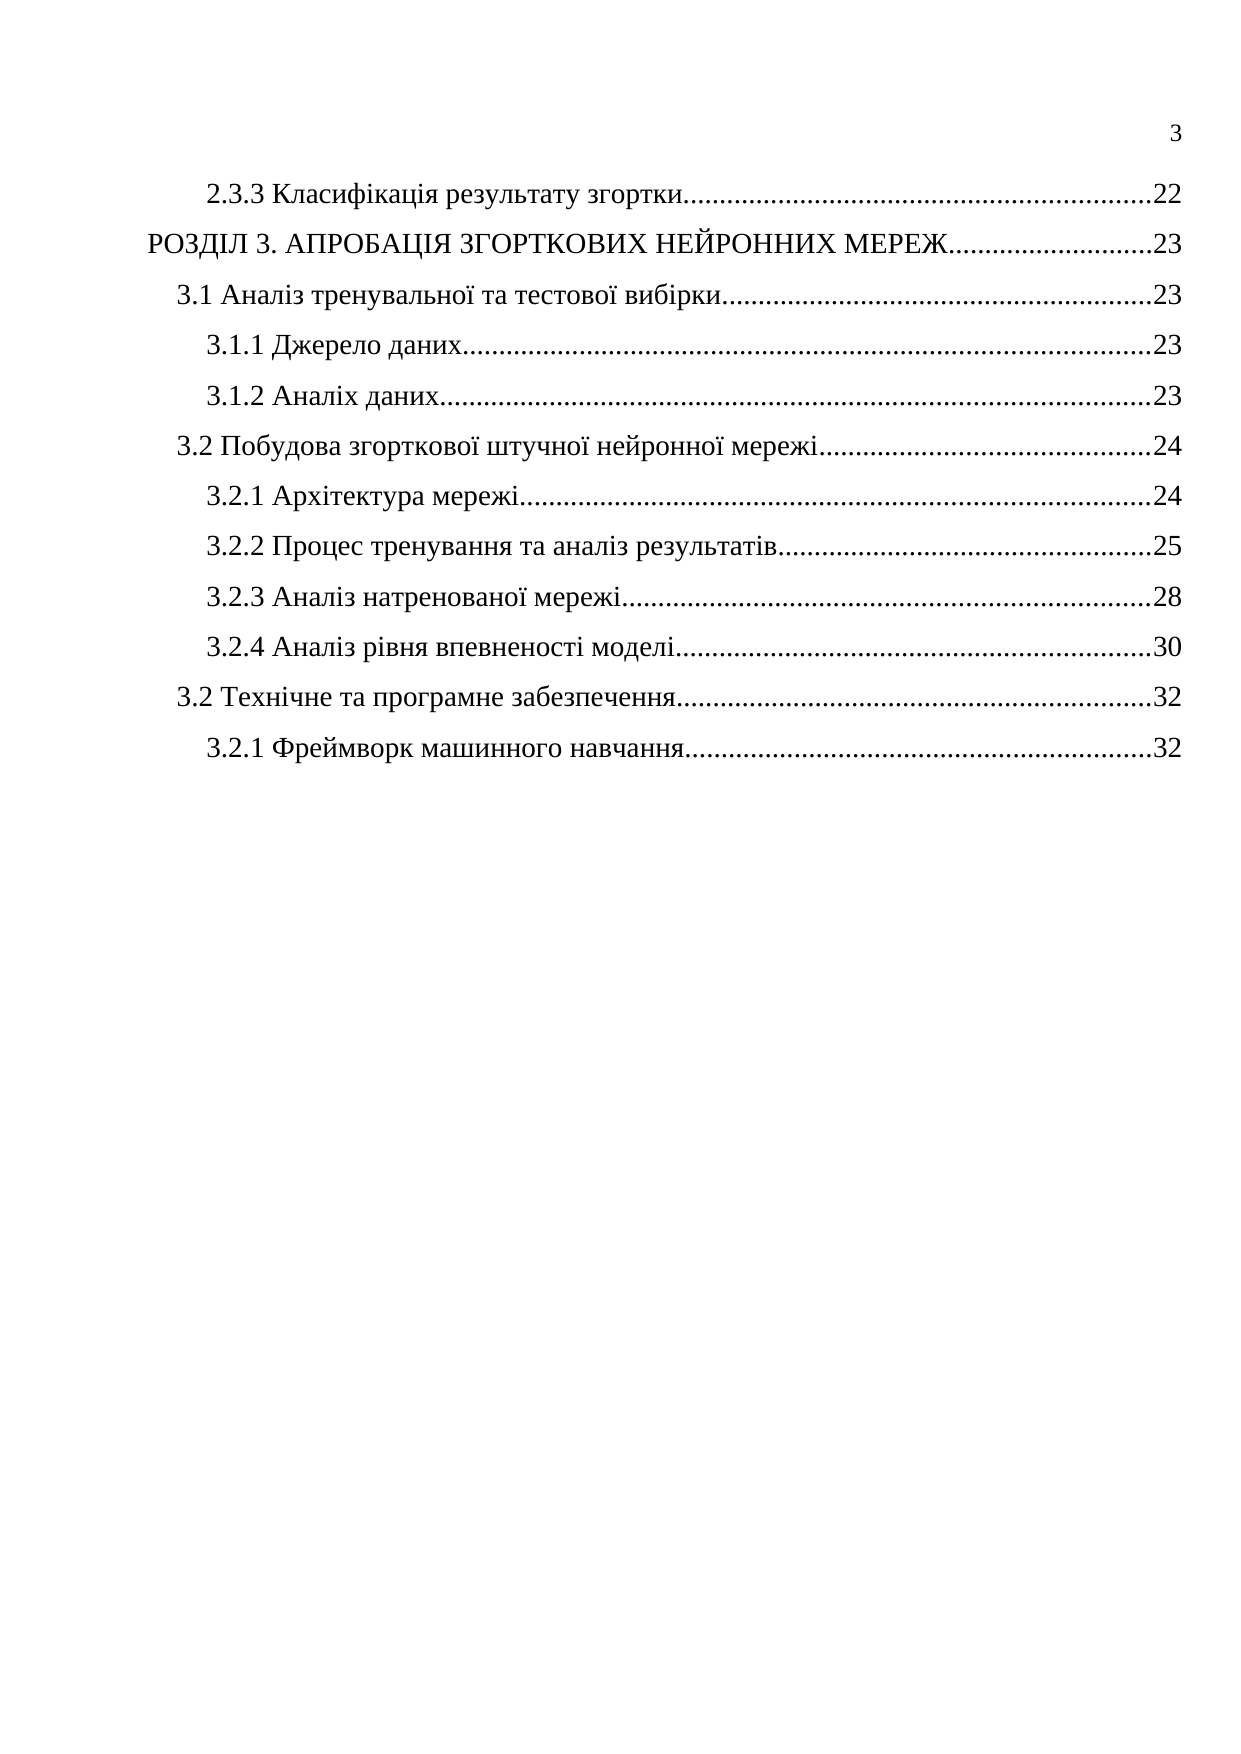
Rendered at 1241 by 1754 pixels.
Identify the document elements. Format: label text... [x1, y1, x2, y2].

text 3.2.4 Аналіз рівня впевненості моделі 30 [206, 629, 1182, 663]
text 3.2.1 Архітектура мережі 24 [206, 478, 1182, 512]
text 3.1 Аналіз тренувальної та тестової вибірки 23 [176, 277, 1182, 311]
text 3.2.2 Процес тренування та аналіз результатів 25 [206, 528, 1182, 562]
text 3.2 Побудова згорткової штучної нейронної мережі 24 [176, 428, 1182, 461]
text 3.2.1 Фреймворк машинного навчання 32 [206, 730, 1182, 763]
text 3.1.2 Аналіх даних 23 [206, 378, 1182, 411]
text Розділ 3. апробація згорткових нейронних мереж 23 [147, 227, 1182, 260]
text 3.2 Технічне та програмне забезпечення 32 [176, 679, 1182, 713]
text 3.1.1 Джерело даних 23 [206, 327, 1182, 361]
text 2.3.3 Класифікація результату згортки 22 [206, 176, 1182, 210]
text 3.2.3 Аналіз натренованої мережі 28 [206, 579, 1182, 612]
